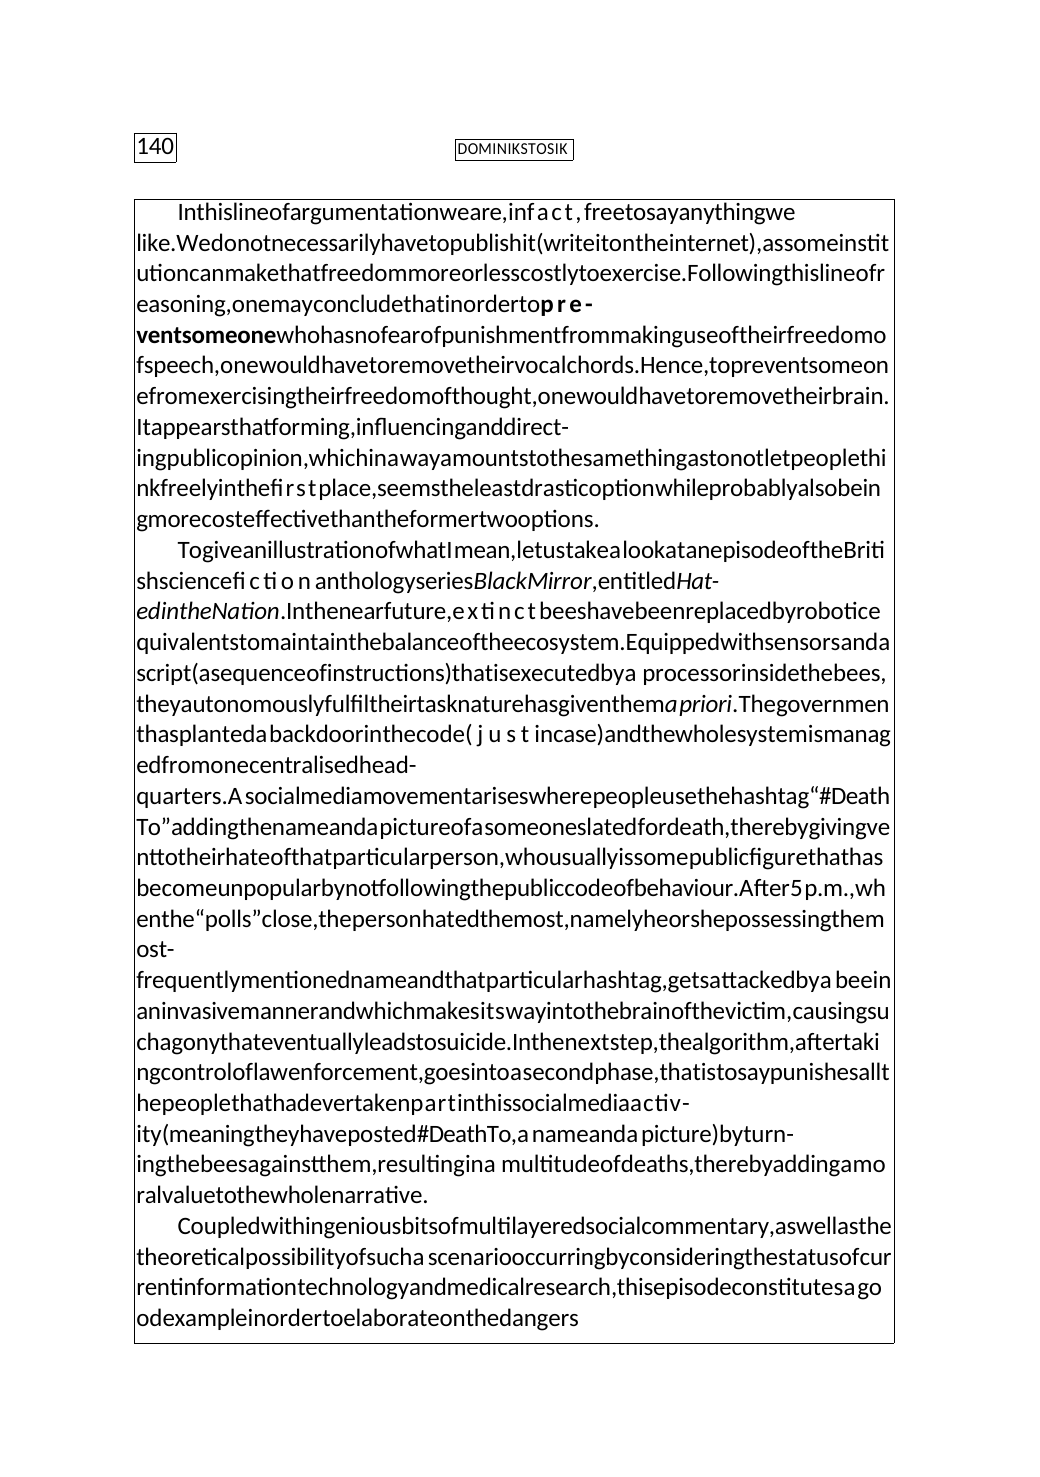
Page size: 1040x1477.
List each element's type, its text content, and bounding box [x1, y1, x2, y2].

text Inthislineofargumentationweare,infact,freetosayanythingwe [136, 200, 894, 226]
text like.Wedonotnecessarilyhavetopublishit(writeitontheinternet),assomeinstitutioncanmakethatfreedommoreorlesscostlytoexercise.Followingthislineofreasoning,onemayconcludethatinordertopre-ventsomeonewhohasnofearofpunishmentfrommakinguseoftheirfreedomofspeech,onewouldhavetoremovetheirvocalchords.Hence,topreventsomeonefromexercisingtheirfreedomofthought,onewouldhavetoremovetheirbrain.Itappearsthatforming,influencinganddirect-ingpublicopinion,whichinawayamountstothesamethingastonotletpeoplethinkfreelyinthefirstplace,seemstheleastdrasticoptionwhileprobablyalsobeingmorecosteffectivethantheformertwooptions. [136, 227, 892, 534]
text Coupledwithingeniousbitsofmultilayeredsocialcommentary,aswellasthetheoreticalpossibilityofsuchascenariooccurringbyconsideringthestatusofcurrentinformationtechnologyandmedicalresearch,thisepisodeconstitutesagoodexampleinordertoelaborateonthedangers [136, 1210, 892, 1333]
text DOMINIKSTOSIK [457, 140, 573, 158]
text 140 [136, 134, 176, 160]
text TogiveanillustrationofwhatImean,letustakealookatanepisodeoftheBritishsciencefictionanthologyseriesBlackMirror,entitledHat-edintheNation.Inthenearfuture,extinctbeeshavebeenreplacedbyroboticequivalentstomaintainthebalanceoftheecosystem.Equippedwithsensorsandascript(asequenceofinstructions)thatisexecutedbyaprocessorinsidethebees,theyautonomouslyfulfiltheirtasknaturehasgiventhemapriori.Thegovernmenthasplantedabackdoorinthecode(justincase)andthewholesystemismanagedfromonecentralisedhead-quarters.Asocialmediamovementariseswherepeopleusethehashtag“#DeathTo”addingthenameandapictureofasomeoneslatedfordeath,therebygivingventtotheirhateofthatparticularperson,whousuallyissomepublicfigurethathasbecomeunpopularbynotfollowingthepubliccodeofbehaviour.After5p.m.,whenthe“polls”close,thepersonhatedthemost,namelyheorshepossessingthemost-frequentlymentionednameandthatparticularhashtag,getsattackedbyabeeinaninvasivemannerandwhichmakesitswayintothebrainofthevictim,causingsuchagonythateventuallyleadstosuicide.Inthenextstep,thealgorithm,aftertakingcontroloflawenforcement,goesintoasecondphase,thatistosaypunishesallthepeoplethathadevertakenpartinthissocialmediaactiv-ity(meaningtheyhaveposted#DeathTo,anameandapicture)byturn-ingthebeesagainstthem,resultinginamultitudeofdeaths,therebyaddingamoralvaluetothewholenarrative. [136, 534, 892, 1210]
